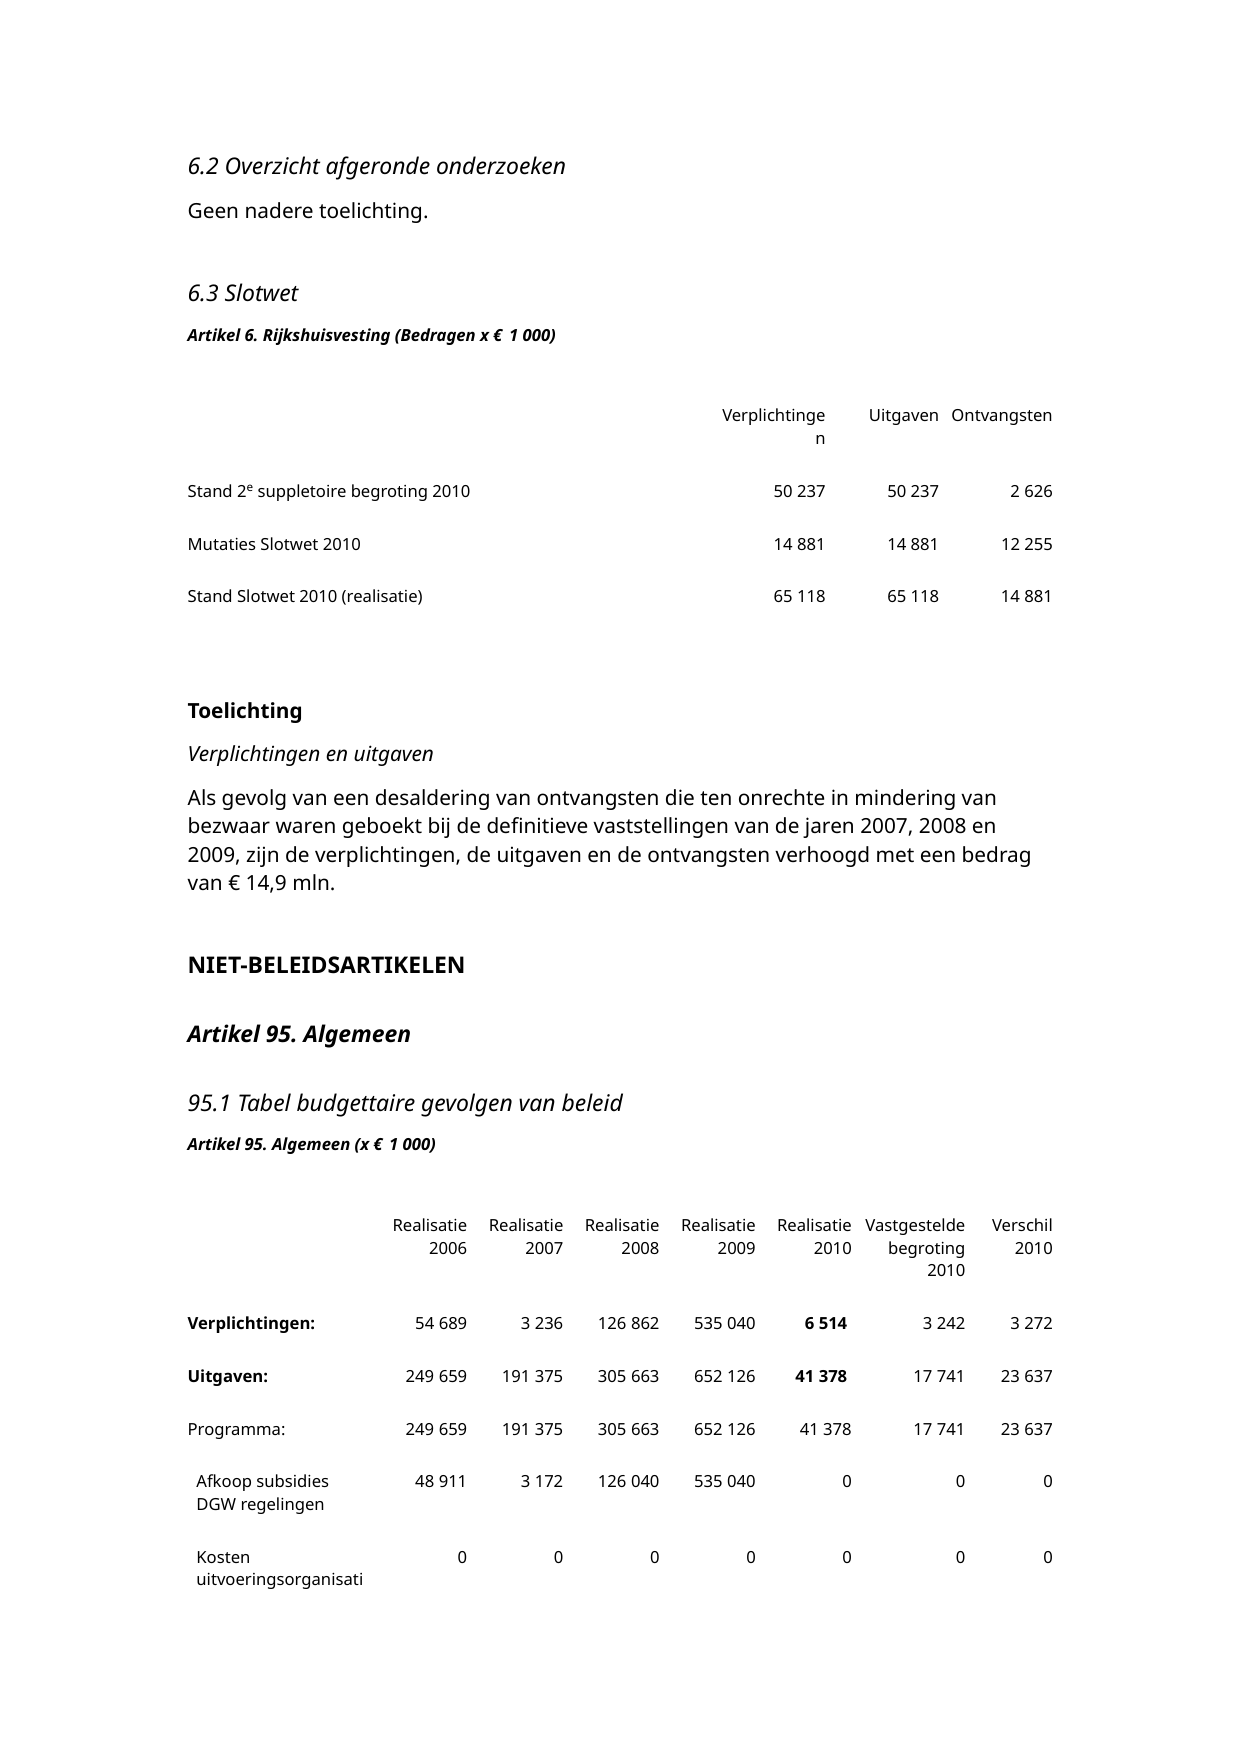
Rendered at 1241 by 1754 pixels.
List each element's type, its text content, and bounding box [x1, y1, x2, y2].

table_cell [188, 1545, 196, 1604]
table_cell Mutaties Slotwet 2010 [188, 532, 712, 585]
table_cell 54 689 [371, 1312, 467, 1364]
table_cell 41 378 [755, 1417, 851, 1470]
table_cell Verplichtingen: [188, 1312, 371, 1364]
text Artikel 6. Rijkshuisvesting (Bedragen x € 1 000) [187, 323, 1053, 346]
table_cell 126 862 [563, 1312, 659, 1364]
table_header Realisatie 2009 [659, 1214, 755, 1312]
table_cell 14 881 [939, 585, 1053, 638]
table_cell Stand 2e suppletoire begroting 2010 [188, 480, 712, 532]
text Toelichting [187, 696, 1053, 724]
text Als gevolg van een desaldering van ontvangsten die ten onrechte in mindering van bezwaar waren geboekt bij de definitieve vaststellingen van de jaren 2007, 2008 en 2009, zijn de verplichtingen, de uitgaven en de ontvangsten verhoogd met een bedrag van € 14,9 mln. [187, 783, 1053, 897]
table_cell 14 881 [825, 532, 939, 585]
table_header Realisatie 2010 [755, 1214, 851, 1312]
table_cell 65 118 [712, 585, 825, 638]
table_cell [188, 1470, 196, 1545]
table_cell 652 126 [659, 1364, 755, 1417]
table_cell 0 [563, 1545, 659, 1604]
table_header [188, 404, 712, 479]
table_cell 2 626 [939, 480, 1053, 532]
table_cell 50 237 [712, 480, 825, 532]
table_cell 3 172 [467, 1470, 563, 1545]
table_cell 652 126 [659, 1417, 755, 1470]
table_header [188, 1214, 371, 1312]
table_cell 191 375 [467, 1417, 563, 1470]
table_cell 0 [371, 1545, 467, 1604]
text Verplichtingen en uitgaven [187, 739, 1053, 768]
table_cell 12 255 [939, 532, 1053, 585]
text Geen nadere toelichting. [187, 196, 1053, 225]
subtitle Artikel 95. Algemeen [187, 1018, 1053, 1049]
subtitle 6.3 Slotwet [187, 277, 1053, 308]
table_cell 535 040 [659, 1470, 755, 1545]
table_cell 249 659 [371, 1364, 467, 1417]
table_cell 0 [467, 1545, 563, 1604]
table_cell 3 272 [965, 1312, 1053, 1364]
table_cell Uitgaven: [188, 1364, 371, 1417]
table_cell 249 659 [371, 1417, 467, 1470]
table_header Realisatie 2006 [371, 1214, 467, 1312]
table_cell 0 [851, 1545, 965, 1604]
table_cell Kosten uitvoeringsorganisati [196, 1545, 371, 1604]
table_cell 3 242 [851, 1312, 965, 1364]
table_cell 535 040 [659, 1312, 755, 1364]
subtitle 6.2 Overzicht afgeronde onderzoeken [187, 150, 1053, 181]
table_cell 23 637 [965, 1417, 1053, 1470]
table_cell 0 [965, 1470, 1053, 1545]
table_header Uitgaven [825, 404, 939, 479]
table_cell 41 378 [755, 1364, 851, 1417]
table_header Verschil 2010 [965, 1214, 1053, 1312]
subtitle 95.1 Tabel budgettaire gevolgen van beleid [187, 1087, 1053, 1118]
table_cell 0 [755, 1470, 851, 1545]
table_header Vastgestelde begroting 2010 [851, 1214, 965, 1312]
table_cell 0 [755, 1545, 851, 1604]
table_cell Afkoop subsidies DGW regelingen [196, 1470, 371, 1545]
table_cell 50 237 [825, 480, 939, 532]
table_cell Programma: [188, 1417, 371, 1470]
text Artikel 95. Algemeen (x € 1 000) [187, 1133, 1053, 1156]
table_header Verplichtingen [712, 404, 825, 479]
table_header Realisatie 2007 [467, 1214, 563, 1312]
table_cell 17 741 [851, 1417, 965, 1470]
table_cell 6 514 [755, 1312, 851, 1364]
table_header Realisatie 2008 [563, 1214, 659, 1312]
table_cell 191 375 [467, 1364, 563, 1417]
table_cell 305 663 [563, 1417, 659, 1470]
table_cell 48 911 [371, 1470, 467, 1545]
table_cell Stand Slotwet 2010 (realisatie) [188, 585, 712, 638]
table_cell 0 [965, 1545, 1053, 1604]
table_cell 14 881 [712, 532, 825, 585]
table_cell 3 236 [467, 1312, 563, 1364]
table_cell 65 118 [825, 585, 939, 638]
table_cell 23 637 [965, 1364, 1053, 1417]
subtitle NIET-BELEIDSARTIKELEN [187, 949, 1053, 980]
table_cell 17 741 [851, 1364, 965, 1417]
table_cell 305 663 [563, 1364, 659, 1417]
table_cell 126 040 [563, 1470, 659, 1545]
table_cell 0 [659, 1545, 755, 1604]
table_header Ontvangsten [939, 404, 1053, 479]
table_cell 0 [851, 1470, 965, 1545]
